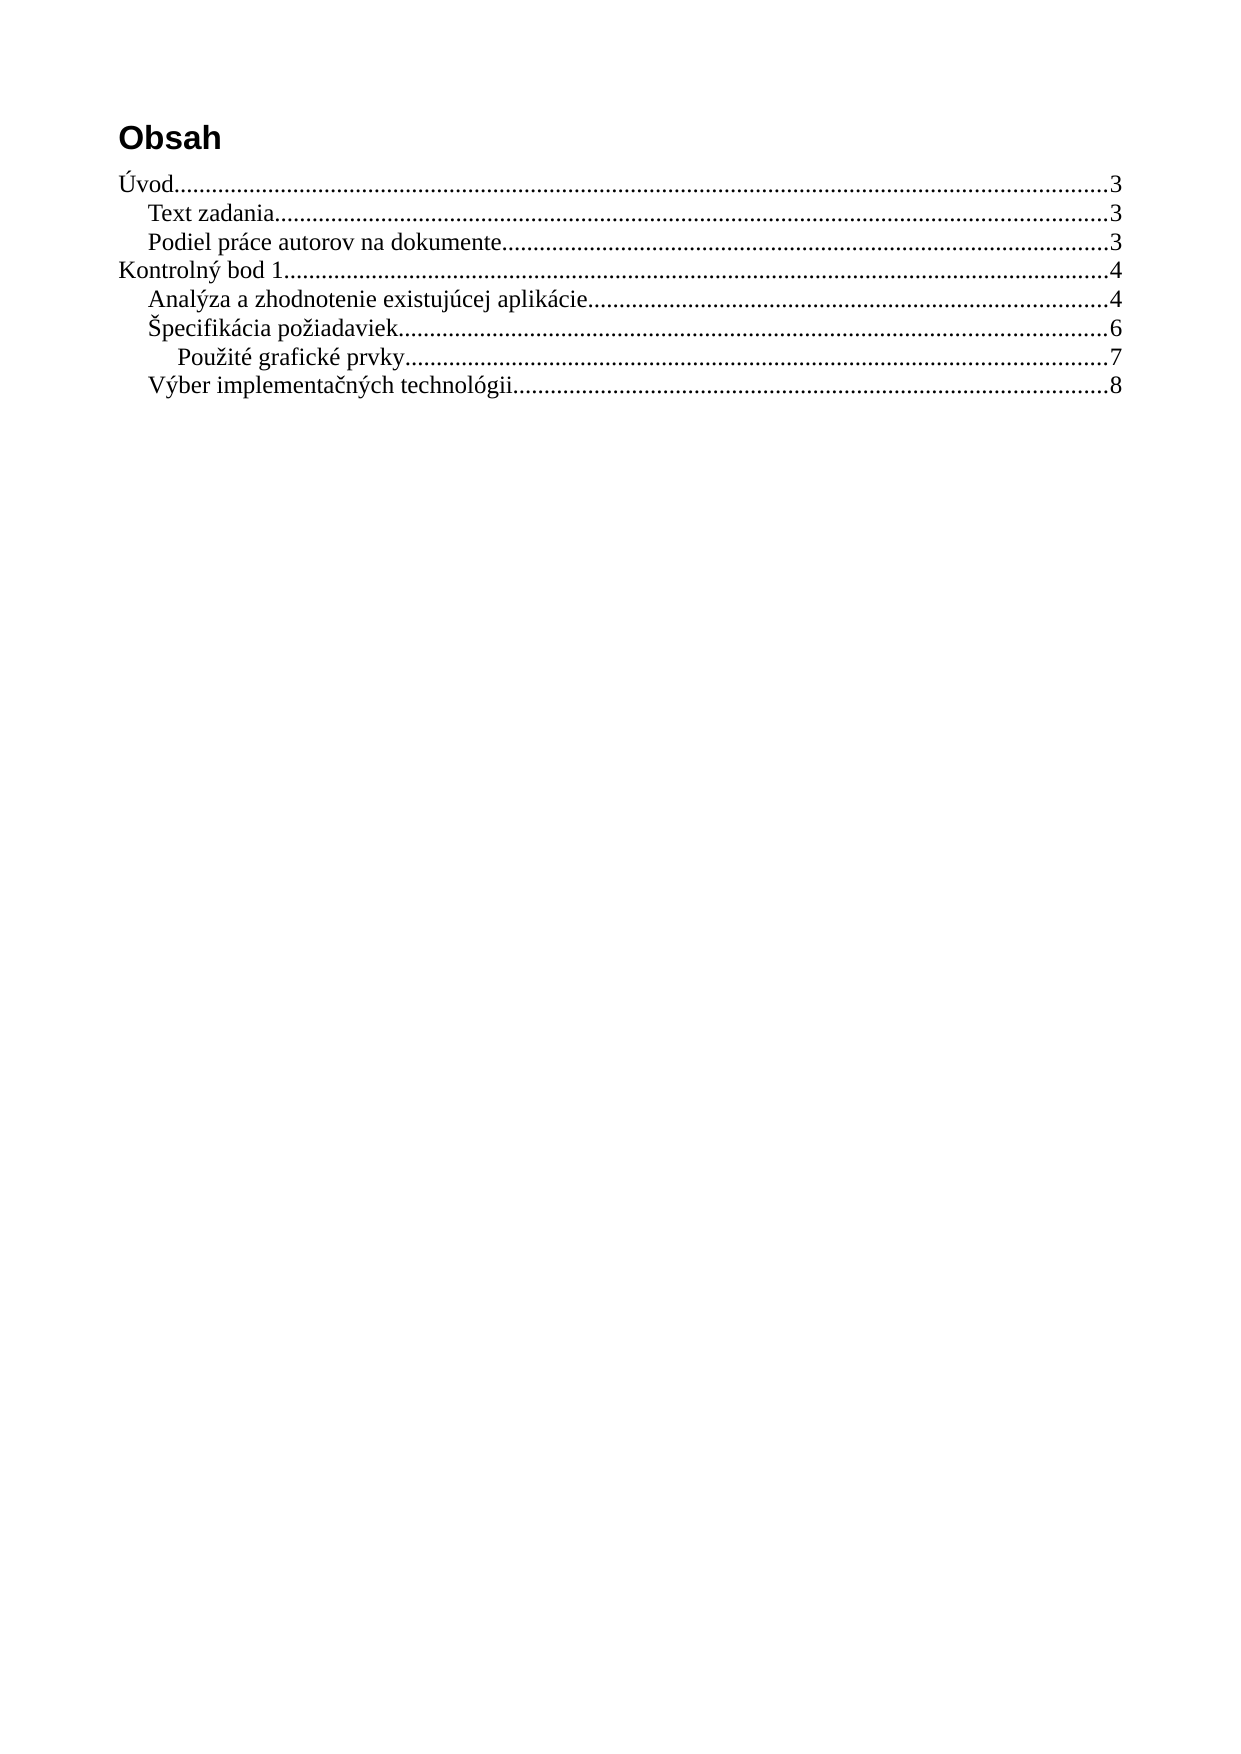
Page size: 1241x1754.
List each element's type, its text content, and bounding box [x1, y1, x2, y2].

text Špecifikácia požiadaviek 6 [148, 313, 1122, 342]
text Výber implementačných technológii 8 [148, 370, 1122, 399]
text Podiel práce autorov na dokumente 3 [148, 227, 1122, 255]
text Kontrolný bod 1 4 [118, 255, 1122, 284]
text Použité grafické prvky 7 [177, 342, 1122, 370]
subtitle Obsah [118, 118, 1122, 157]
text Analýza a zhodnotenie existujúcej aplikácie 4 [148, 284, 1122, 313]
text Text zadania 3 [148, 198, 1122, 227]
text Úvod 3 [118, 169, 1122, 198]
